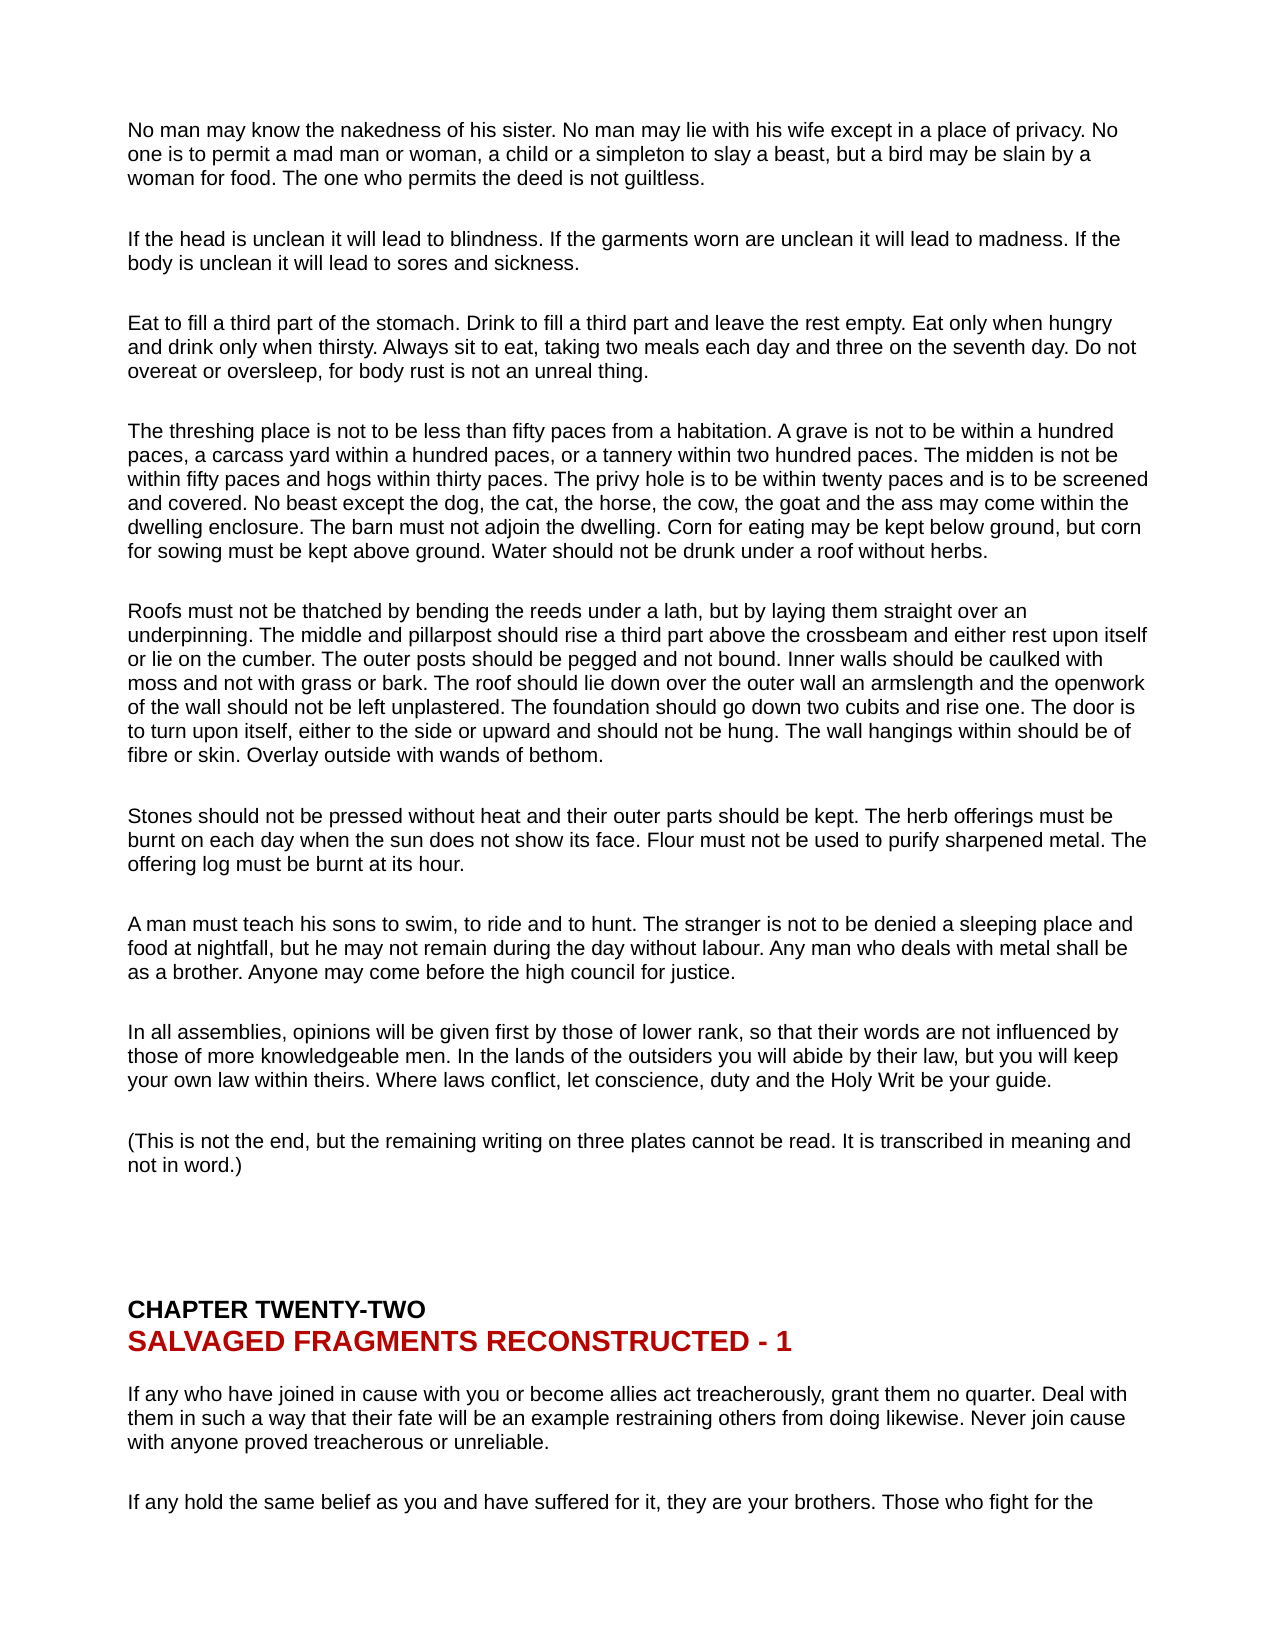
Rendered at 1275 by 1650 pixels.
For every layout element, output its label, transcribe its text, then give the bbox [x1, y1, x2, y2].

text (This is not the end, but the remaining writing on three plates cannot be read. It is transcribed in meaning and not in word.) [127, 1104, 1154, 1176]
text Eat to fill a third part of the stomach. Drink to fill a third part and leave the rest empty. Eat only when hungry and drink only when thirsty. Always sit to eat, taking two meals each day and three on the seventh day. Do not overeat or oversleep, for body rust is not an unreal thing. [127, 287, 1154, 383]
text Stones should not be pressed without heat and their outer parts should be kept. The herb offerings must be burnt on each day when the sun does not show its face. Flour must not be used to purify sharpened metal. The offering log must be burnt at its hour. [127, 779, 1154, 875]
text No man may know the nakedness of his sister. No man may lie with his wife except in a place of privacy. No one is to permit a mad man or woman, a child or a simpleton to slay a beast, but a bird may be slain by a woman for food. The one who permits the deed is not guiltless. [127, 118, 1154, 190]
text The threshing place is not to be less than fifty paces from a habitation. A grave is not to be within a hundred paces, a carcass yard within a hundred paces, or a tannery within two hundred paces. The midden is not be within fifty paces and hogs within thirty paces. The privy hole is to be within twenty paces and is to be screened and covered. No beast except the dog, the cat, the horse, the cow, the goat and the ass may come within the dwelling enclosure. The barn must not adjoin the dwelling. Corn for eating may be kept below ground, but corn for sowing must be kept above ground. Water should not be drunk under a roof without herbs. [127, 395, 1154, 563]
text In all assemblies, opinions will be given first by those of lower rank, so that their words are not influenced by those of more knowledgeable men. In the lands of the outsiders you will abide by their law, but you will keep your own law within theirs. Where laws conflict, let conscience, duty and the Holy Writ be your guide. [127, 996, 1154, 1092]
text If the head is unclean it will lead to blindness. If the garments worn are unclean it will lead to madness. If the body is unclean it will lead to sores and sickness. [127, 202, 1154, 274]
text CHAPTER TWENTY-TWO SALVAGED FRAGMENTS RECONSTRUCTED - 1 If any who have joined in cause with you or become allies act treacherously, grant them no quarter. Deal with them in such a way that their fate will be an example restraining others from doing likewise. Never join cause with anyone proved treacherous or unreliable. [127, 1271, 1154, 1453]
text Roofs must not be thatched by bending the reeds under a lath, but by laying them straight over an underpinning. The middle and pillarpost should rise a third part above the crossbeam and either rest upon itself or lie on the cumber. The outer posts should be pegged and not bound. Inner walls should be caulked with moss and not with grass or bark. The roof should lie down over the outer wall an armslength and the openwork of the wall should not be left unplastered. The foundation should go down two cubits and rise one. The door is to turn upon itself, either to the side or upward and should not be hung. The wall hangings within should be of fibre or skin. Overlay outside with wands of bethom. [127, 575, 1154, 767]
text A man must teach his sons to swim, to ride and to hunt. The stranger is not to be denied a sleeping place and food at nightfall, but he may not remain during the day without labour. Any man who deals with metal shall be as a brother. Anyone may come before the high council for justice. [127, 888, 1154, 984]
text If any hold the same belief as you and have suffered for it, they are your brothers. Those who fight for the [127, 1466, 1154, 1514]
